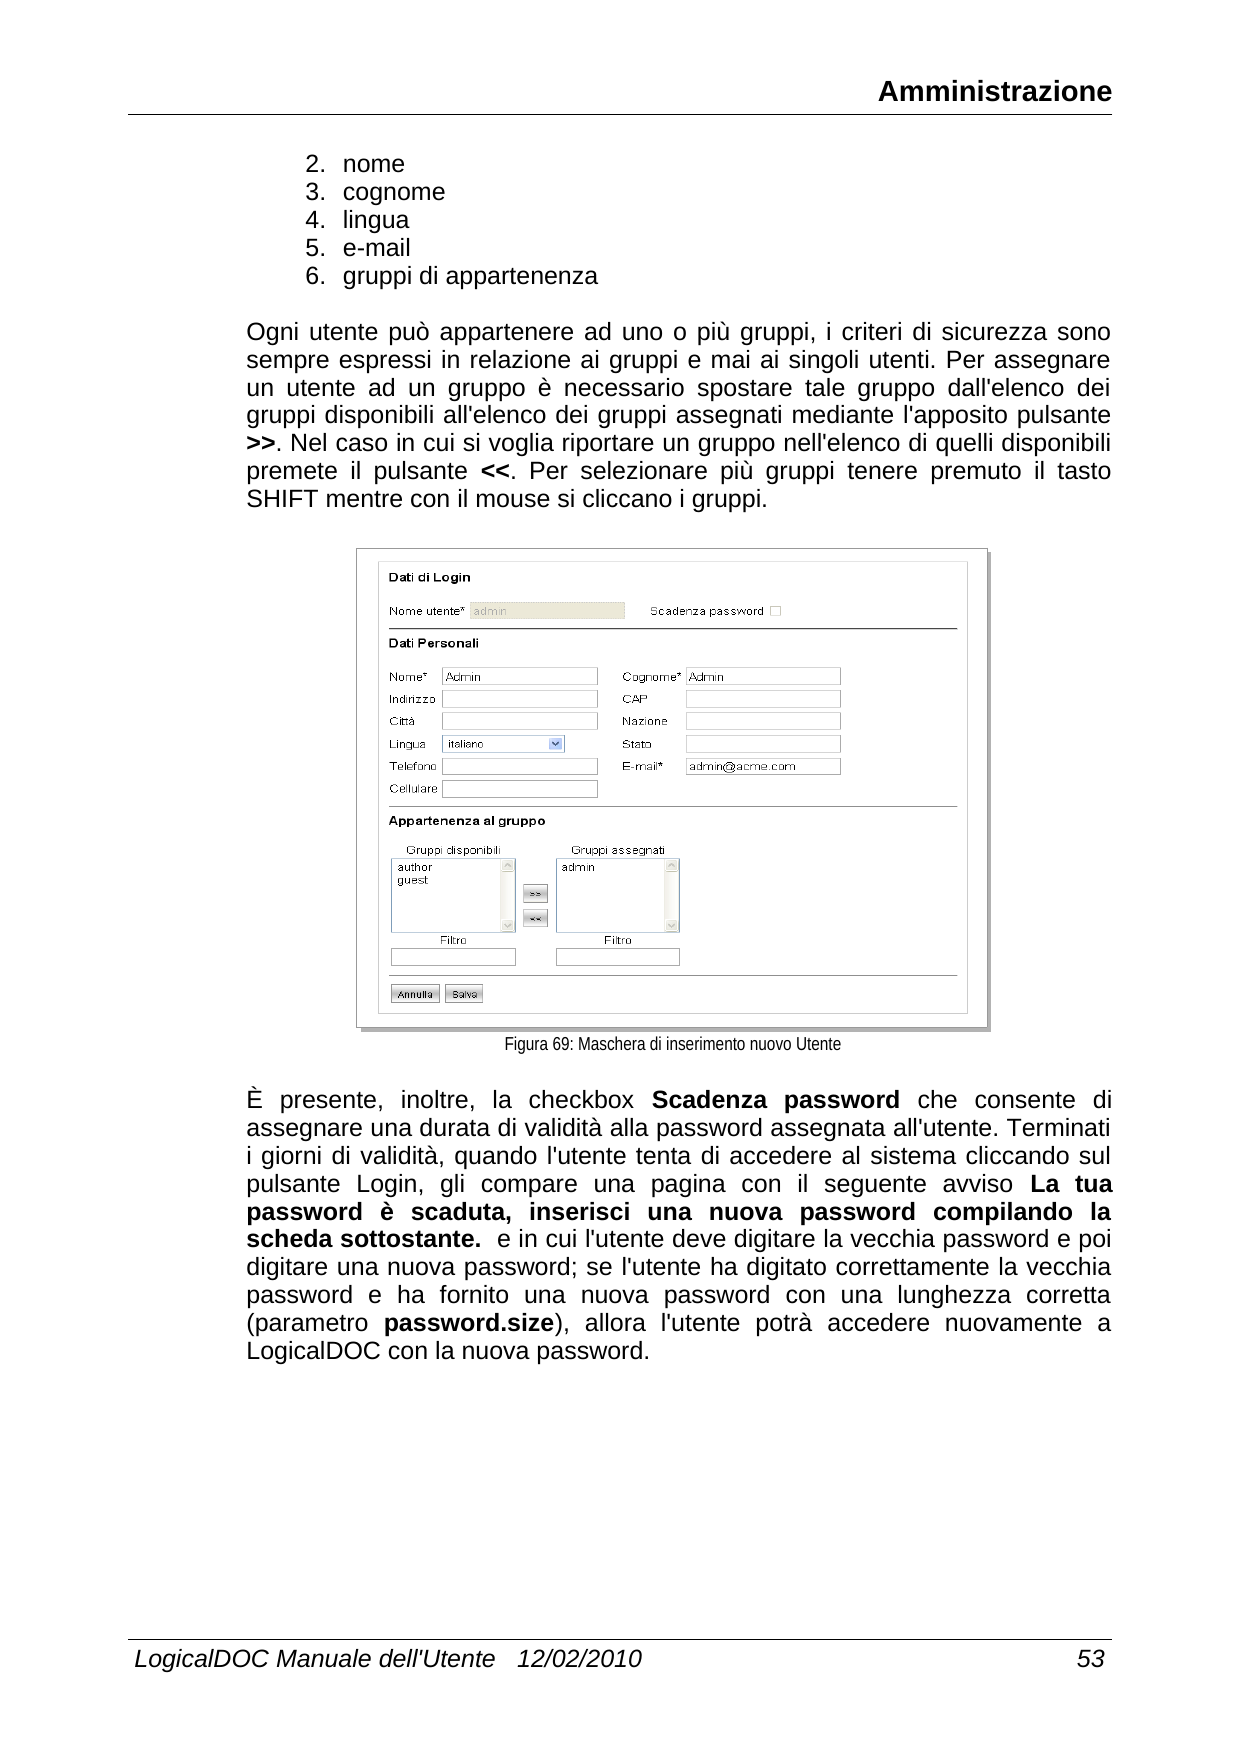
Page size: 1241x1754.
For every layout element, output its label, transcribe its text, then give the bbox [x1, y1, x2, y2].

picture [372, 556, 971, 1018]
list cognome [305, 178, 1112, 206]
list lingua [305, 206, 1112, 234]
text È presente, inoltre, la checkbox Scadenza password che consente di assegnare una durata di validità alla password assegnata all'utente. Terminati i giorni di validità, quando l'utente tenta di accedere al sistema cliccando sul pulsante Login, gli compare una pagina con il seguente avviso La tua password è scaduta, inserisci una nuova password compilando la scheda sottostante. e in cui l'utente deve digitare la vecchia password e poi digitare una nuova password; se l'utente ha digitato correttamente la vecchia password e ha fornito una nuova password con una lunghezza corretta (parametro password.size), allora l'utente potrà accedere nuovamente a LogicalDOC con la nuova password. [246, 513, 1112, 1365]
text Ogni utente può appartenere ad uno o più gruppi, i criteri di sicurezza sono sempre espressi in relazione ai gruppi e mai ai singoli utenti. Per assegnare un utente ad un gruppo è necessario spostare tale gruppo dall'elenco dei gruppi disponibili all'elenco dei gruppi assegnati mediante l'apposito pulsante >>. Nel caso in cui si voglia riportare un gruppo nell'elenco di quelli disponibili premete il pulsante <<. Per selezionare più gruppi tenere premuto il tasto SHIFT mentre con il mouse si cliccano i gruppi. [246, 317, 1112, 513]
list gruppi di appartenenza [305, 262, 1112, 289]
list nome [305, 150, 1112, 178]
list e-mail [305, 234, 1112, 262]
text Figura 69: Maschera di inserimento nuovo Utente [356, 1028, 989, 1054]
